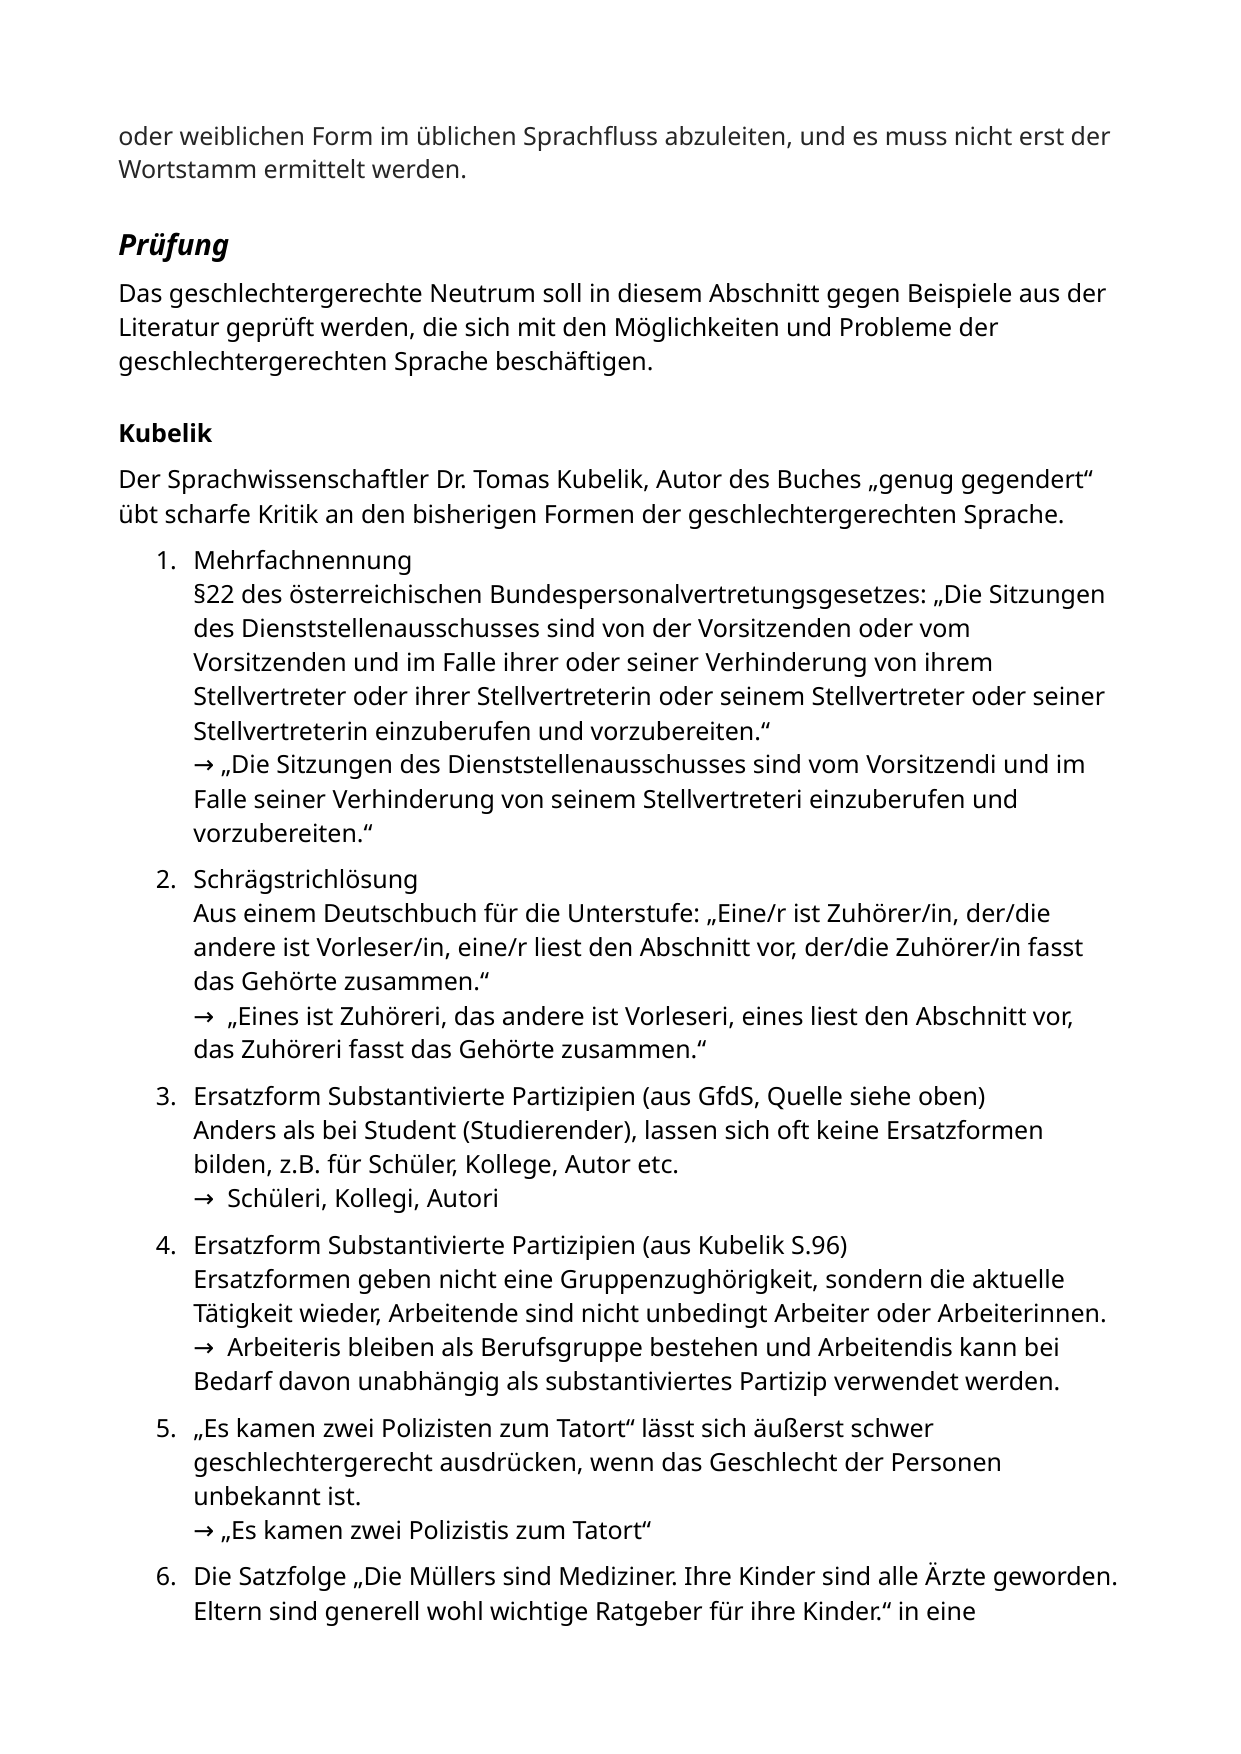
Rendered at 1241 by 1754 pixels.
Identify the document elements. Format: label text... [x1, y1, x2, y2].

text Der Sprachwissenschaftler Dr. Tomas Kubelik, Autor des Buches „genug gegendert“ übt scharfe Kritik an den bisherigen Formen der geschlechtergerechten Sprache. [118, 462, 1122, 530]
text Das geschlechtergerechte Neutrum soll in diesem Abschnitt gegen Beispiele aus der Literatur geprüft werden, die sich mit den Möglichkeiten und Probleme der geschlechtergerechten Sprache beschäftigen. [118, 276, 1122, 378]
text oder weiblichen Form im üblichen Sprachfluss abzuleiten, und es muss nicht erst der Wortstamm ermittelt werden. [118, 118, 1122, 186]
subtitle Kubelik [118, 416, 1122, 450]
list Mehrfachnennung §22 des österreichischen Bundespersonalvertretungsgesetzes: „Die Sitzungen des Dienststellenausschusses sind von der Vorsitzenden oder vom Vorsitzenden und im Falle ihrer oder seiner Verhinderung von ihrem Stellvertreter oder ihrer Stellvertreterin oder seinem Stellvertreter oder seiner Stellvertreterin einzuberufen und vorzubereiten.“ → „Die Sitzungen des Dienststellenausschusses sind vom Vorsitzendi und im Falle seiner Verhinderung von seinem Stellvertreteri einzuberufen und vorzubereiten.“ [156, 543, 1122, 849]
list Die Satzfolge „Die Müllers sind Mediziner. Ihre Kinder sind alle Ärzte geworden. Eltern sind generell wohl wichtige Ratgeber für ihre Kinder.“ in eine [156, 1559, 1122, 1627]
list Schrägstrichlösung Aus einem Deutschbuch für die Unterstufe: „Eine/r ist Zuhörer/in, der/die andere ist Vorleser/in, eine/r liest den Abschnitt vor, der/die Zuhörer/in fasst das Gehörte zusammen.“ → „Eines ist Zuhöreri, das andere ist Vorleseri, eines liest den Abschnitt vor, das Zuhöreri fasst das Gehörte zusammen.“ [156, 862, 1122, 1066]
list Ersatzform Substantivierte Partizipien (aus Kubelik S.96) Ersatzformen geben nicht eine Gruppenzughörigkeit, sondern die aktuelle Tätigkeit wieder, Arbeitende sind nicht unbedingt Arbeiter oder Arbeiterinnen. → Arbeiteris bleiben als Berufsgruppe bestehen und Arbeitendis kann bei Bedarf davon unabhängig als substantiviertes Partizip verwendet werden. [156, 1227, 1122, 1398]
subtitle Prüfung [118, 224, 1122, 263]
list „Es kamen zwei Polizisten zum Tatort“ lässt sich äußerst schwer geschlechtergerecht ausdrücken, wenn das Geschlecht der Personen unbekannt ist. → „Es kamen zwei Polizistis zum Tatort“ [156, 1410, 1122, 1547]
list Ersatzform Substantivierte Partizipien (aus GfdS, Quelle siehe oben) Anders als bei Student (Studierender), lassen sich oft keine Ersatzformen bilden, z.B. für Schüler, Kollege, Autor etc. → Schüleri, Kollegi, Autori [156, 1079, 1122, 1215]
